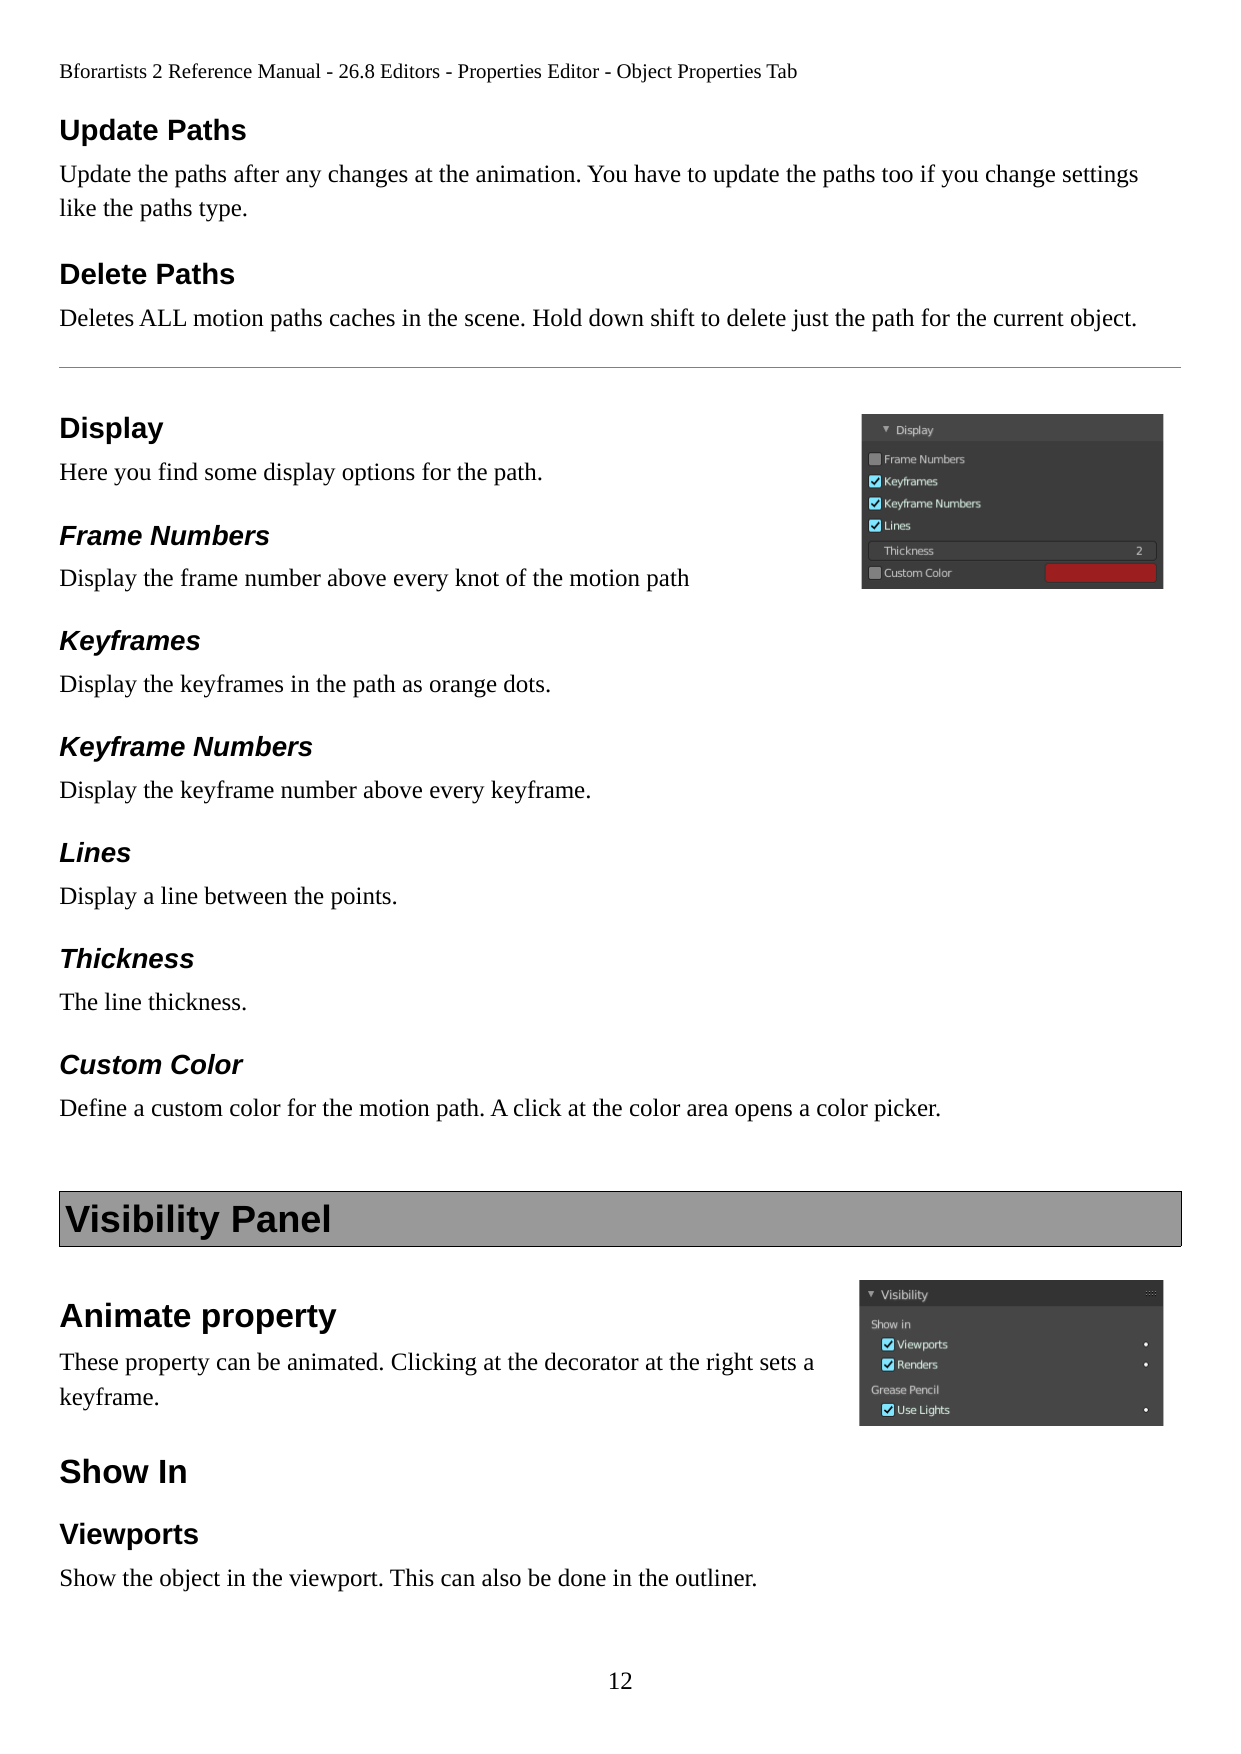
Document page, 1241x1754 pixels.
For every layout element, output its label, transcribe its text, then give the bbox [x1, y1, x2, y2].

subtitle Keyframe Numbers [59, 731, 1181, 763]
subtitle Show In [59, 1451, 1181, 1490]
subtitle Delete Paths [59, 257, 1181, 291]
subtitle [1164, 519, 1181, 551]
subtitle Keyframes [59, 625, 1181, 657]
text Deletes ALL motion paths caches in the scene. Hold down shift to delete just the path for the current object. [59, 303, 1181, 332]
text Display the keyframes in the path as orange dots. [59, 669, 1181, 698]
picture [859, 1280, 1164, 1426]
subtitle Animate property [59, 1296, 859, 1334]
subtitle Viewports [59, 1517, 1181, 1551]
text Display the keyframe number above every keyframe. [59, 775, 1181, 804]
text Define a custom color for the motion path. A click at the color area opens a color picker. [59, 1093, 1181, 1122]
picture [861, 414, 1164, 589]
subtitle Custom Color [59, 1048, 1181, 1080]
subtitle Lines [59, 837, 1181, 868]
subtitle [1164, 1296, 1181, 1334]
subtitle Frame Numbers [59, 519, 861, 551]
subtitle Thickness [59, 943, 1181, 974]
text Show the object in the viewport. This can also be done in the outliner. [59, 1563, 1181, 1592]
text Display a line between the points. [59, 881, 1181, 910]
text Display the frame number above every knot of the motion path [59, 563, 1181, 592]
text These property can be animated. Clicking at the decorator at the right sets a keyframe. [59, 1347, 859, 1410]
text Update the paths after any changes at the animation. You have to update the paths too if you change settings like the paths type. [59, 159, 1181, 222]
table_header Visibility Panel [60, 1192, 1181, 1246]
text The line thickness. [59, 987, 1181, 1016]
subtitle Update Paths [59, 113, 1181, 146]
text Here you find some display options for the path. [59, 457, 861, 486]
subtitle Display [59, 411, 1181, 445]
